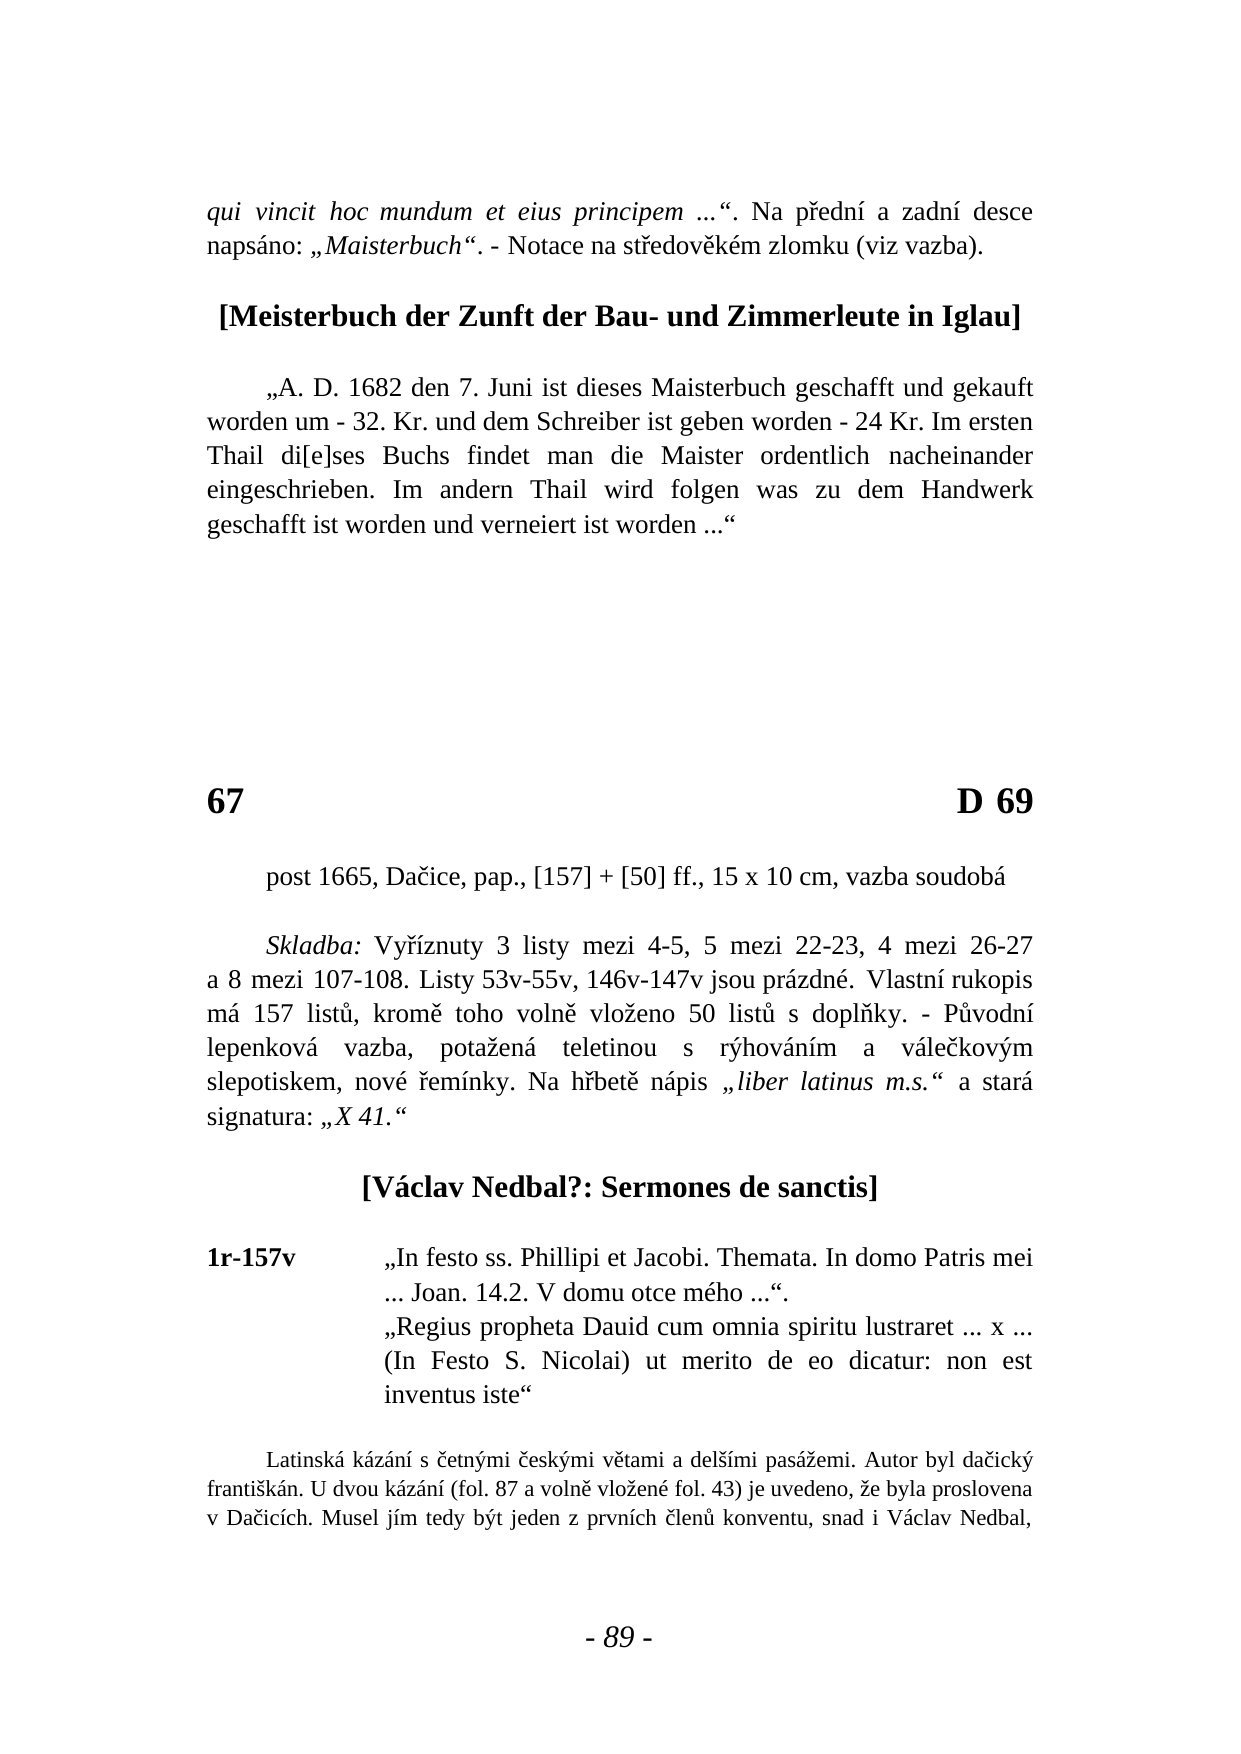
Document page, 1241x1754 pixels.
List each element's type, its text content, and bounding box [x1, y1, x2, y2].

text qui vincit hoc mundum et eius principem ...“. Na přední a zadní desce napsáno: „Maisterbuch“. - Notace na středověkém zlomku (viz vazba). [207, 195, 1033, 260]
text 1r-157v „In festo ss. Phillipi et Jacobi. Themata. In domo Patris mei ... Joan. 14.2. V domu otce mého ...“. [207, 1242, 1033, 1307]
text [Václav Nedbal?: Sermones de sanctis] [207, 1168, 1033, 1204]
text „Regius propheta Dauid cum omnia spiritu lustraret ... x ... (In Festo S. Nicolai) ut merito de eo dicatur: non est inventus iste“ [384, 1310, 1033, 1409]
text post 1665, Dačice, pap., [157] + [50] ff., 15 x 10 cm, vazba soudobá [266, 860, 1033, 892]
text Skladba: Vyříznuty 3 listy mezi 4-5, 5 mezi 22-23, 4 mezi 26-27 a 8 mezi 107-108. Listy 53v-55v, 146v-147v jsou prázdné. Vlastní rukopis má 157 listů, kromě toho volně vloženo 50 listů s doplňky. - Původní lepenková vazba, potažená teletinou s rýhováním a válečkovým slepotiskem, nové řemínky. Na hřbetě nápis „liber latinus m.s.“ a stará signatura: „X 41.“ [207, 929, 1033, 1131]
text Latinská kázání s četnými českými větami a delšími pasážemi. Autor byl dačický františkán. U dvou kázání (fol. 87 a volně vložené fol. 43) je uvedeno, že byla proslovena v Dačicích. Musel jím tedy být jeden z prvních členů konventu, snad i Václav Nedbal, [207, 1447, 1033, 1531]
text 67 D 69 [207, 779, 1033, 822]
text „A. D. 1682 den 7. Juni ist dieses Maisterbuch geschafft und gekauft worden um - 32. Kr. und dem Schreiber ist geben worden - 24 Kr. Im ersten Thail di[e]ses Buchs findet man die Maister ordentlich nacheinander eingeschrieben. Im andern Thail wird folgen was zu dem Handwerk geschafft ist worden und verneiert ist worden ...“ [207, 371, 1033, 539]
text [Meisterbuch der Zunft der Bau- und Zimmerleute in Iglau] [207, 297, 1033, 333]
